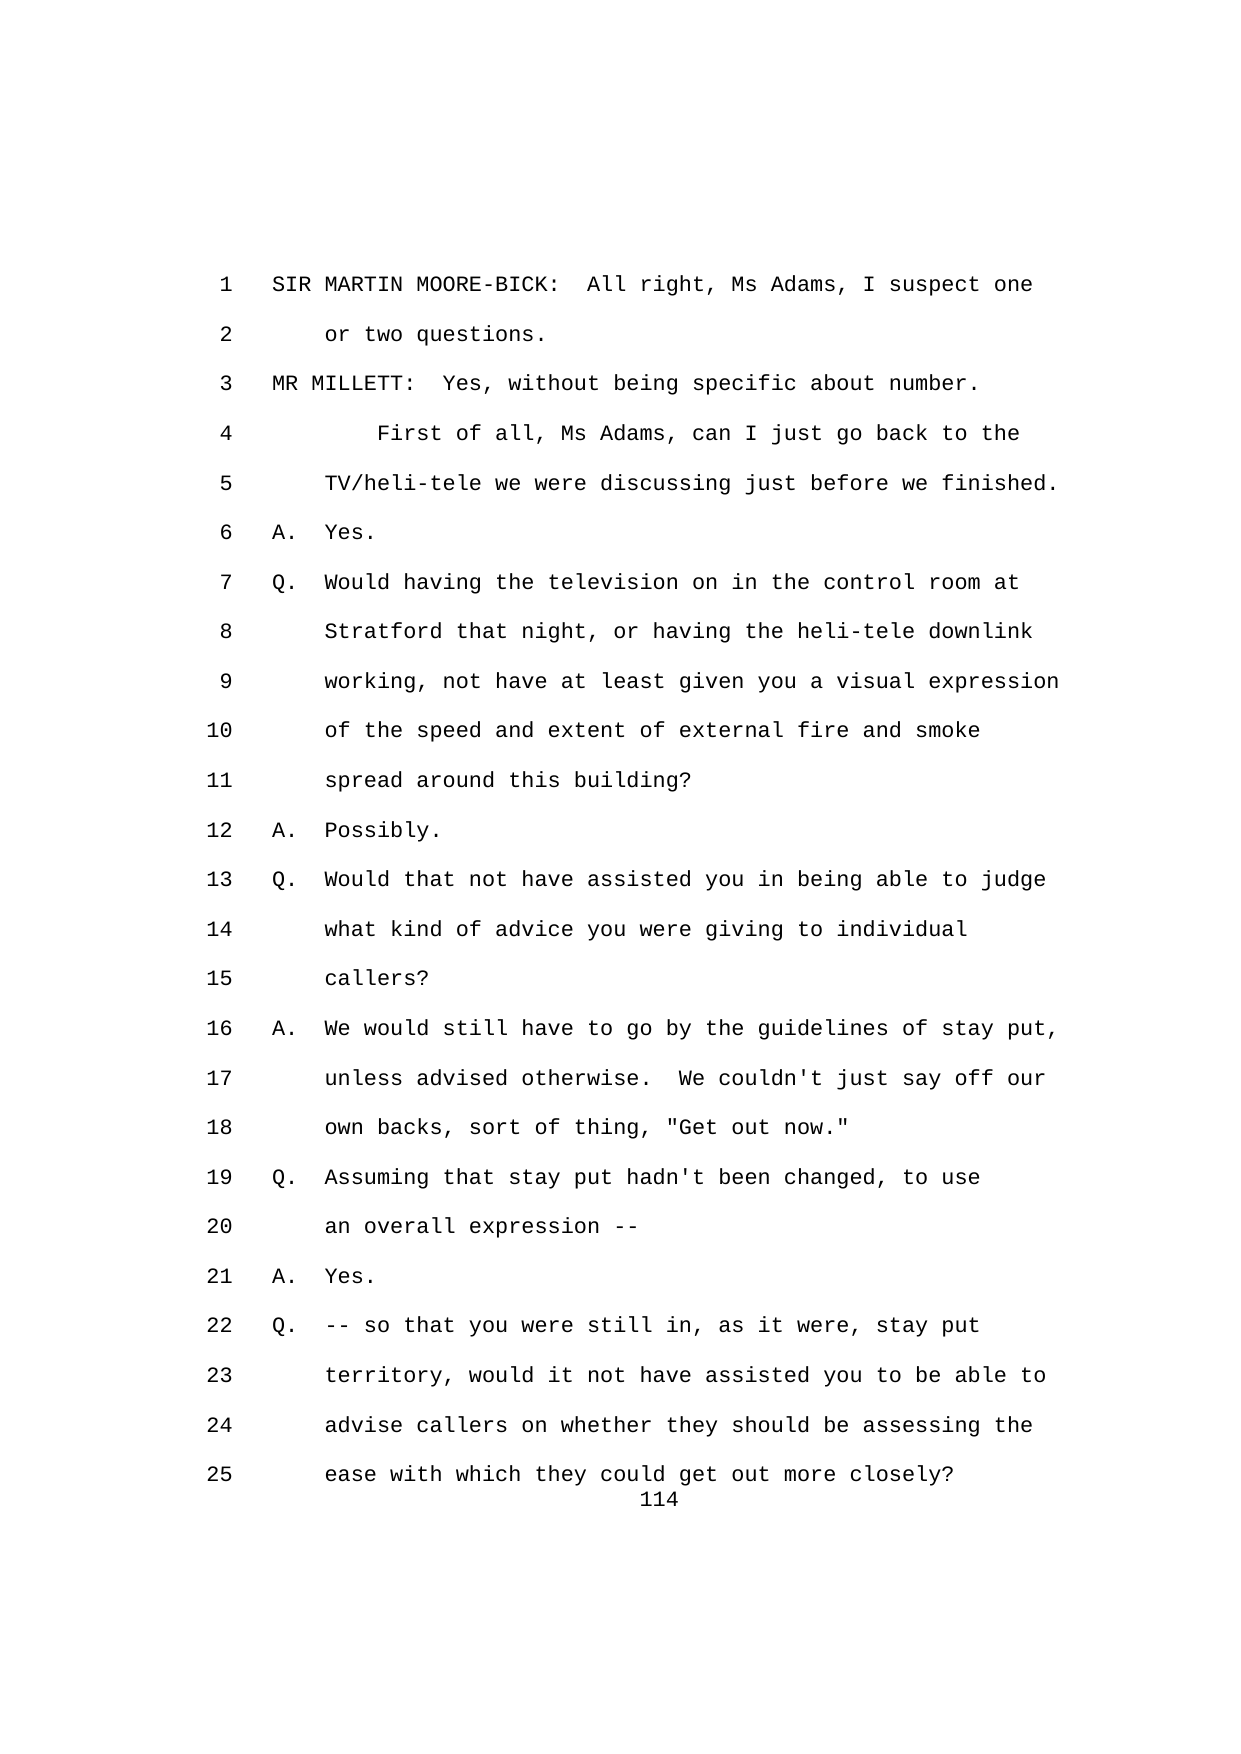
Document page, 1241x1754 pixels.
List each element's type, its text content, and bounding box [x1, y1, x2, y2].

text 21 A. Yes. [75, 1265, 1165, 1290]
text 15 callers? [75, 967, 1165, 992]
text 4 First of all, Ms Adams, can I just go back to the [75, 422, 1165, 447]
text 13 Q. Would that not have assisted you in being able to judge [75, 868, 1165, 893]
text 22 Q. -- so that you were still in, as it were, stay put [75, 1314, 1165, 1339]
text 19 Q. Assuming that stay put hadn't been changed, to use [75, 1166, 1165, 1191]
text 11 spread around this building? [75, 769, 1165, 794]
text 24 advise callers on whether they should be assessing the [75, 1414, 1165, 1438]
text 6 A. Yes. [75, 521, 1165, 546]
text 7 Q. Would having the television on in the control room at [75, 571, 1165, 596]
text 25 ease with which they could get out more closely? [75, 1463, 1165, 1488]
text 3 MR MILLETT: Yes, without being specific about number. [75, 372, 1165, 397]
text 9 working, not have at least given you a visual expression [75, 670, 1165, 695]
text 23 territory, would it not have assisted you to be able to [75, 1364, 1165, 1389]
text 2 or two questions. [75, 323, 1165, 348]
text 16 A. We would still have to go by the guidelines of stay put, [75, 1017, 1165, 1042]
text 114 [75, 1488, 1165, 1513]
text 18 own backs, sort of thing, "Get out now." [75, 1116, 1165, 1141]
text 12 A. Possibly. [75, 819, 1165, 843]
text 10 of the speed and extent of external fire and smoke [75, 719, 1165, 744]
text 14 what kind of advice you were giving to individual [75, 918, 1165, 943]
text 17 unless advised otherwise. We couldn't just say off our [75, 1067, 1165, 1091]
text 5 TV/heli-tele we were discussing just before we finished. [75, 472, 1165, 496]
text 20 an overall expression -- [75, 1215, 1165, 1240]
text 1 SIR MARTIN MOORE-BICK: All right, Ms Adams, I suspect one [75, 273, 1165, 298]
text 8 Stratford that night, or having the heli-tele downlink [75, 620, 1165, 645]
